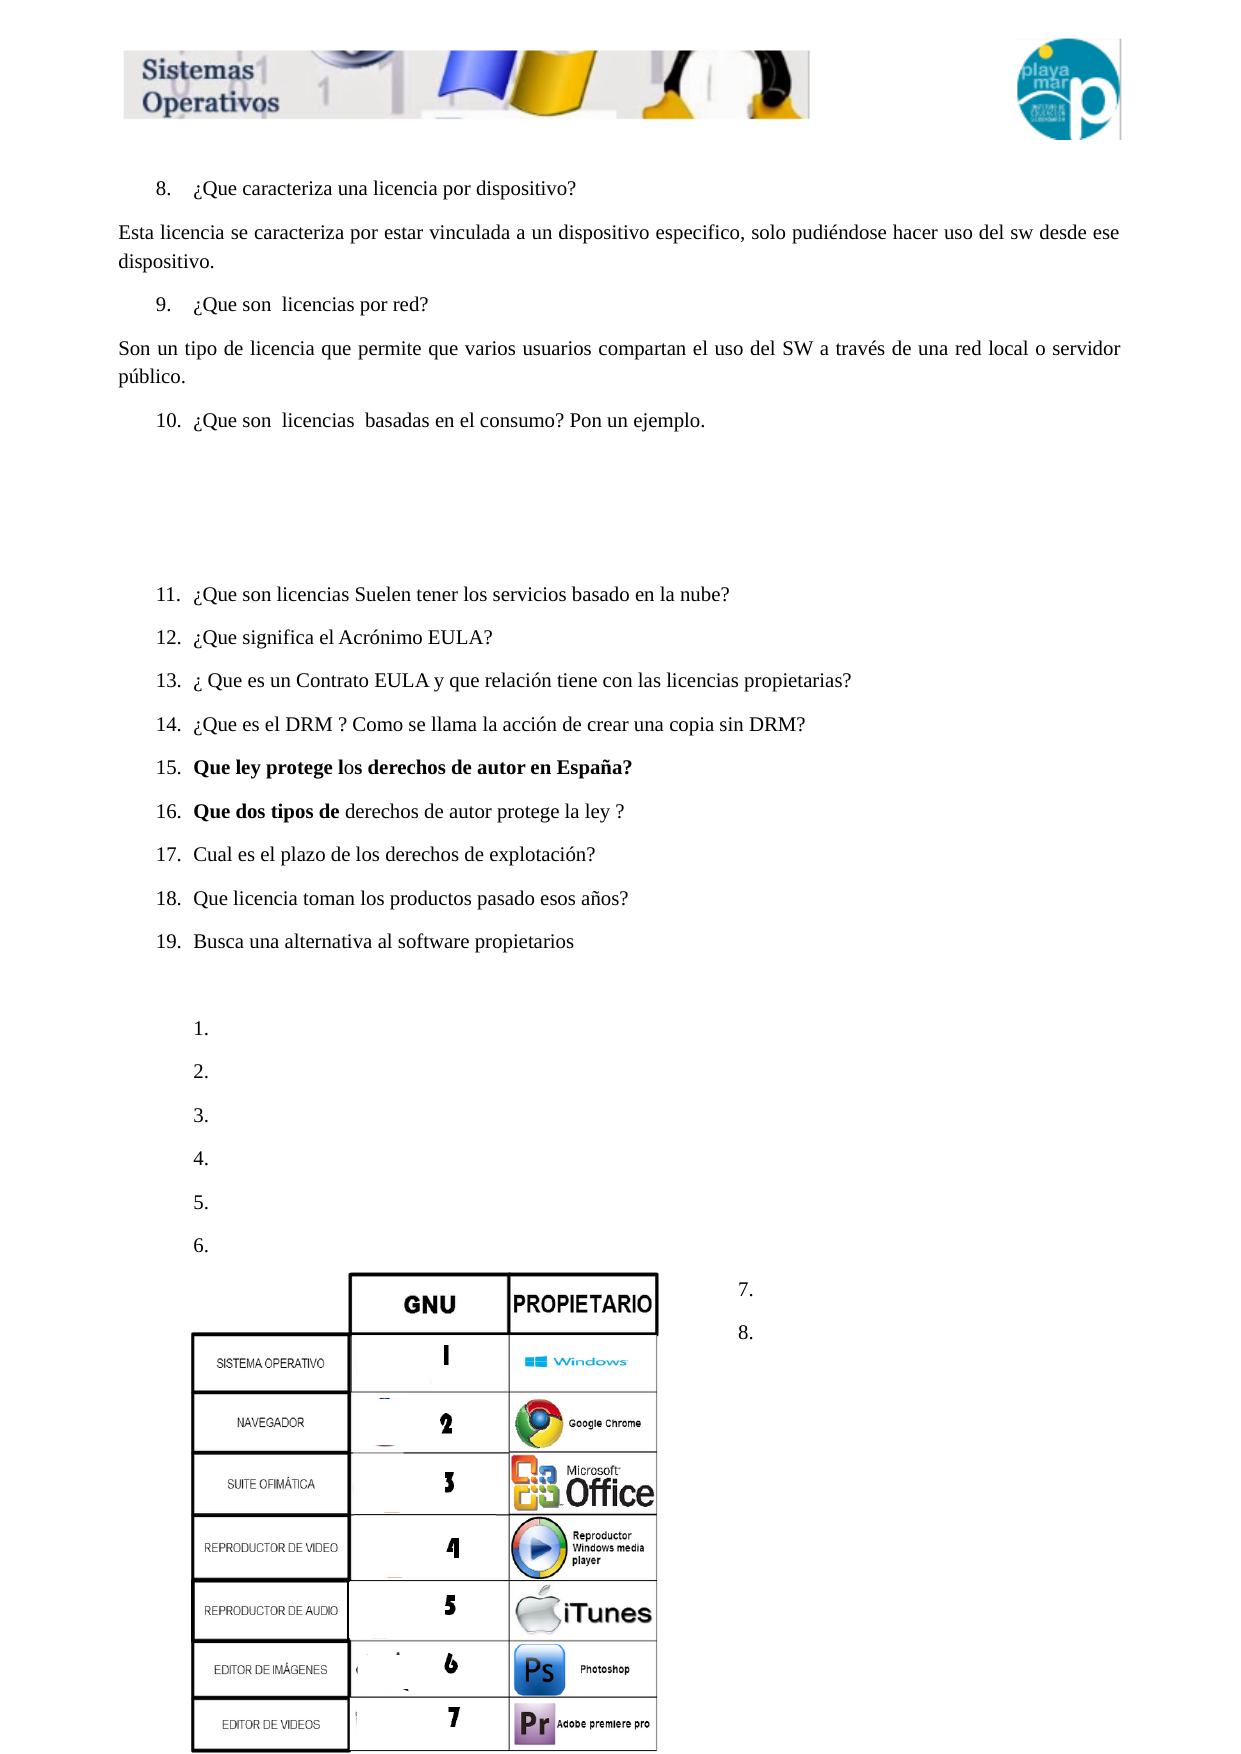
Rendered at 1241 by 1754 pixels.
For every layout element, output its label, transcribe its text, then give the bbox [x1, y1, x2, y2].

picture [118, 21, 1123, 140]
list ¿Que significa el Acrónimo EULA? [156, 625, 1122, 649]
list Que ley protege los derechos de autor en España? [156, 755, 1122, 779]
list ¿Que son licencias por red? [156, 292, 1122, 316]
text Son un tipo de licencia que permite que varios usuarios compartan el uso del SW a través de una red local o servidor público. [118, 336, 1122, 388]
list ¿ Que es un Contrato EULA y que relación tiene con las licencias propietarias? [156, 668, 1122, 692]
text Esta licencia se caracteriza por estar vinculada a un dispositivo especifico, solo pudiéndose hacer uso del sw desde ese dispositivo. [118, 220, 1122, 273]
list ¿Que son licencias Suelen tener los servicios basado en la nube? [156, 582, 1122, 606]
picture [178, 1265, 663, 1754]
list ¿Que caracteriza una licencia por dispositivo? [156, 176, 1122, 200]
list Que dos tipos de derechos de autor protege la ley ? [156, 799, 1122, 823]
list Cual es el plazo de los derechos de explotación? [156, 842, 1122, 866]
list ¿Que es el DRM ? Como se llama la acción de crear una copia sin DRM? [156, 712, 1122, 736]
list Busca una alternativa al software propietarios [156, 929, 1122, 953]
picture [1031, 105, 1064, 121]
list Que licencia toman los productos pasado esos años? [156, 886, 1122, 910]
list ¿Que son licencias basadas en el consumo? Pon un ejemplo. [156, 408, 1122, 432]
